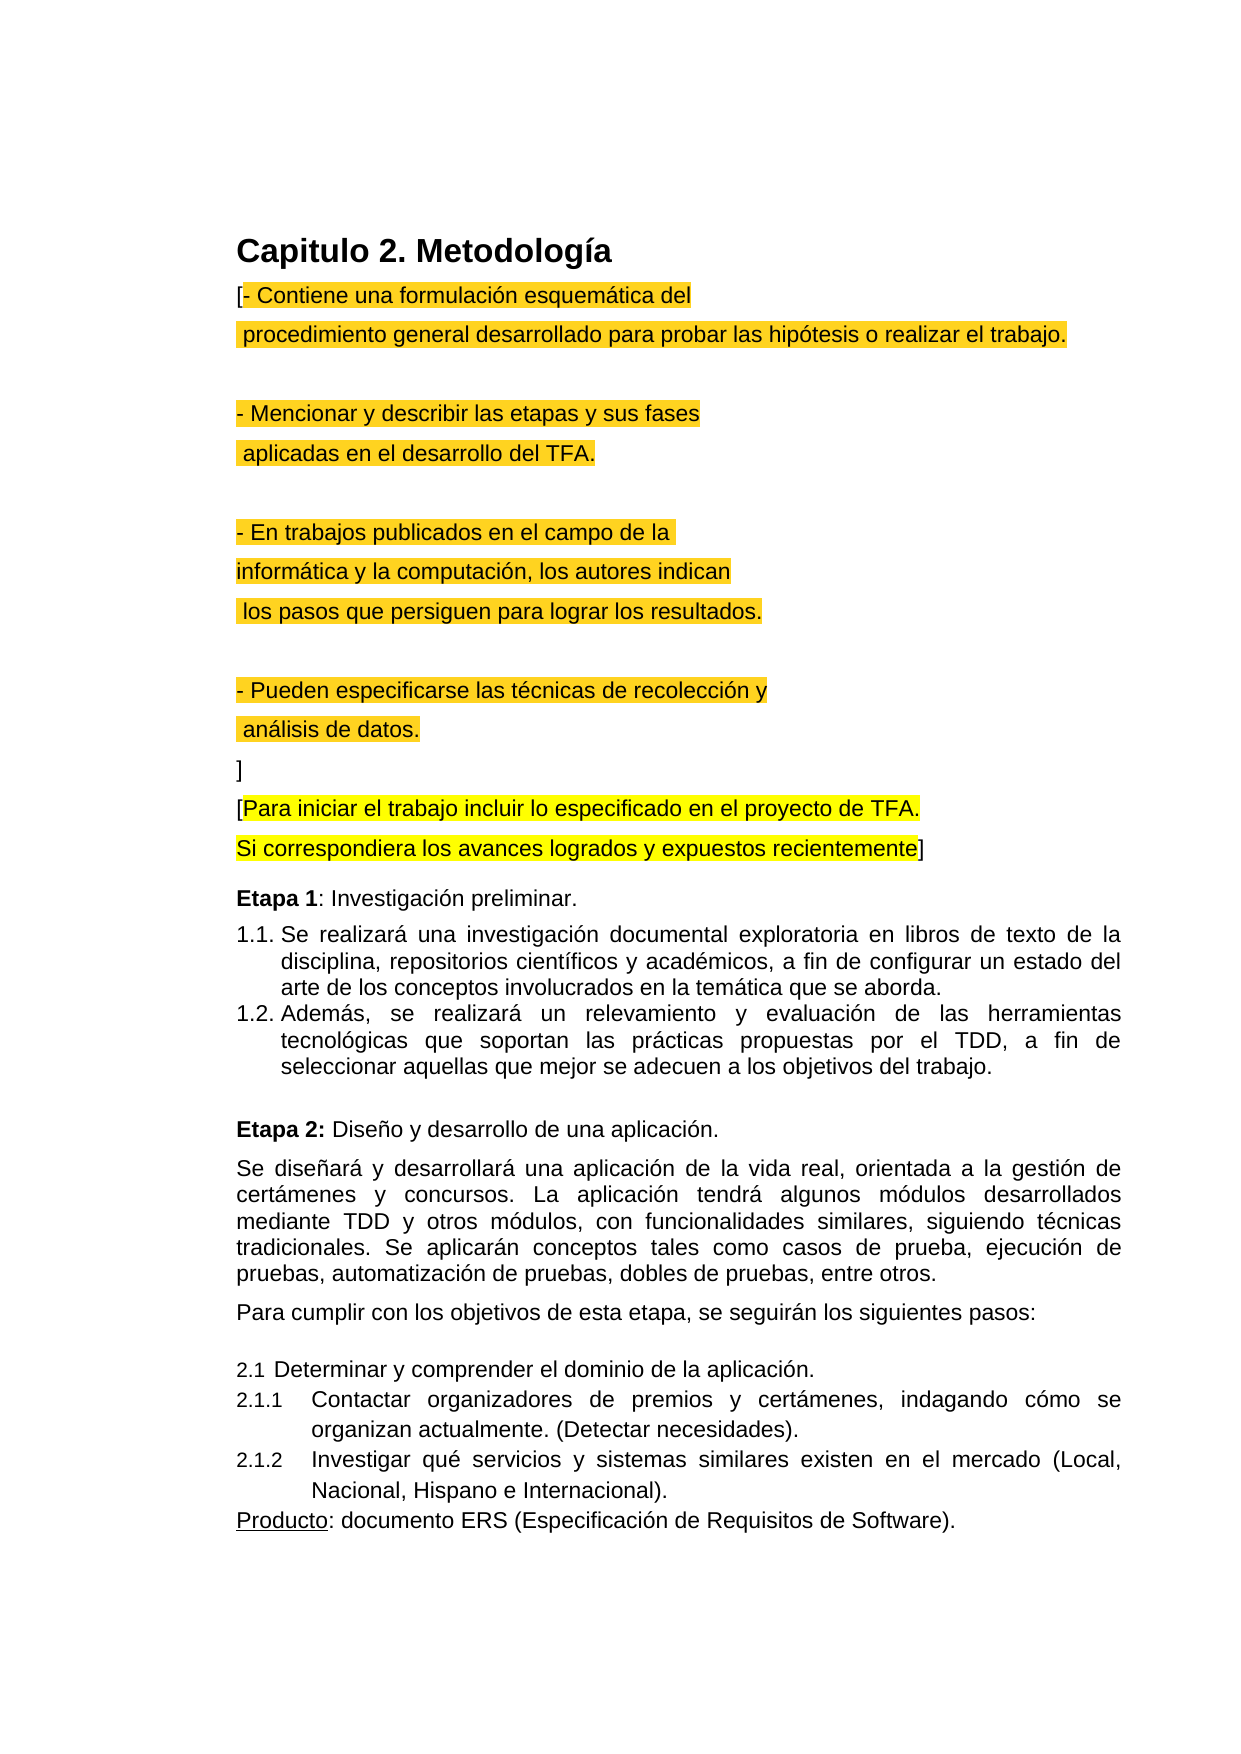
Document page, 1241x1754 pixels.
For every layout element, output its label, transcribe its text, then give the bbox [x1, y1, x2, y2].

text procedimiento general desarrollado para probar las hipótesis o realizar el trabajo. [236, 321, 1122, 348]
subtitle Capitulo 2. Metodología [236, 231, 1122, 269]
text Se diseñará y desarrollará una aplicación de la vida real, orientada a la gestión de certámenes y concursos. La aplicación tendrá algunos módulos desarrollados mediante TDD y otros módulos, con funcionalidades similares, siguiendo técnicas tradicionales. Se aplicarán conceptos tales como casos de prueba, ejecución de pruebas, automatización de pruebas, dobles de pruebas, entre otros. [236, 1155, 1122, 1287]
text - Mencionar y describir las etapas y sus fases [236, 400, 1122, 427]
list Contactar organizadores de premios y certámenes, indagando cómo se organizan actualmente. (Detectar necesidades). [236, 1386, 1122, 1443]
text ] [236, 756, 1122, 782]
list Determinar y comprender el dominio de la aplicación. [236, 1356, 1122, 1382]
text análisis de datos. [236, 716, 1122, 742]
text aplicadas en el desarrollo del TFA. [236, 440, 1122, 466]
text [- Contiene una formulación esquemática del [236, 282, 1122, 308]
text Si correspondiera los avances logrados y expuestos recientemente] [236, 834, 1122, 861]
text los pasos que persiguen para lograr los resultados. [236, 598, 1122, 624]
text Etapa 1: Investigación preliminar. [236, 884, 1122, 911]
list Además, se realizará un relevamiento y evaluación de las herramientas tecnológicas que soportan las prácticas propuestas por el TDD, a fin de seleccionar aquellas que mejor se adecuen a los objetivos del trabajo. [236, 1000, 1122, 1079]
text Producto: documento ERS (Especificación de Requisitos de Software). [236, 1507, 1122, 1533]
text [Para iniciar el trabajo incluir lo especificado en el proyecto de TFA. [236, 795, 1122, 821]
list Se realizará una investigación documental exploratoria en libros de texto de la disciplina, repositorios científicos y académicos, a fin de configurar un estado del arte de los conceptos involucrados en la temática que se aborda. [236, 921, 1122, 1000]
text Para cumplir con los objetivos de esta etapa, se seguirán los siguientes pasos: [236, 1299, 1122, 1326]
text - En trabajos publicados en el campo de la [236, 519, 1122, 545]
text - Pueden especificarse las técnicas de recolección y [236, 677, 1122, 703]
text Etapa 2: Diseño y desarrollo de una aplicación. [236, 1116, 1122, 1142]
list Investigar qué servicios y sistemas similares existen en el mercado (Local, Nacional, Hispano e Internacional). [236, 1446, 1122, 1503]
text informática y la computación, los autores indican [236, 558, 1122, 584]
